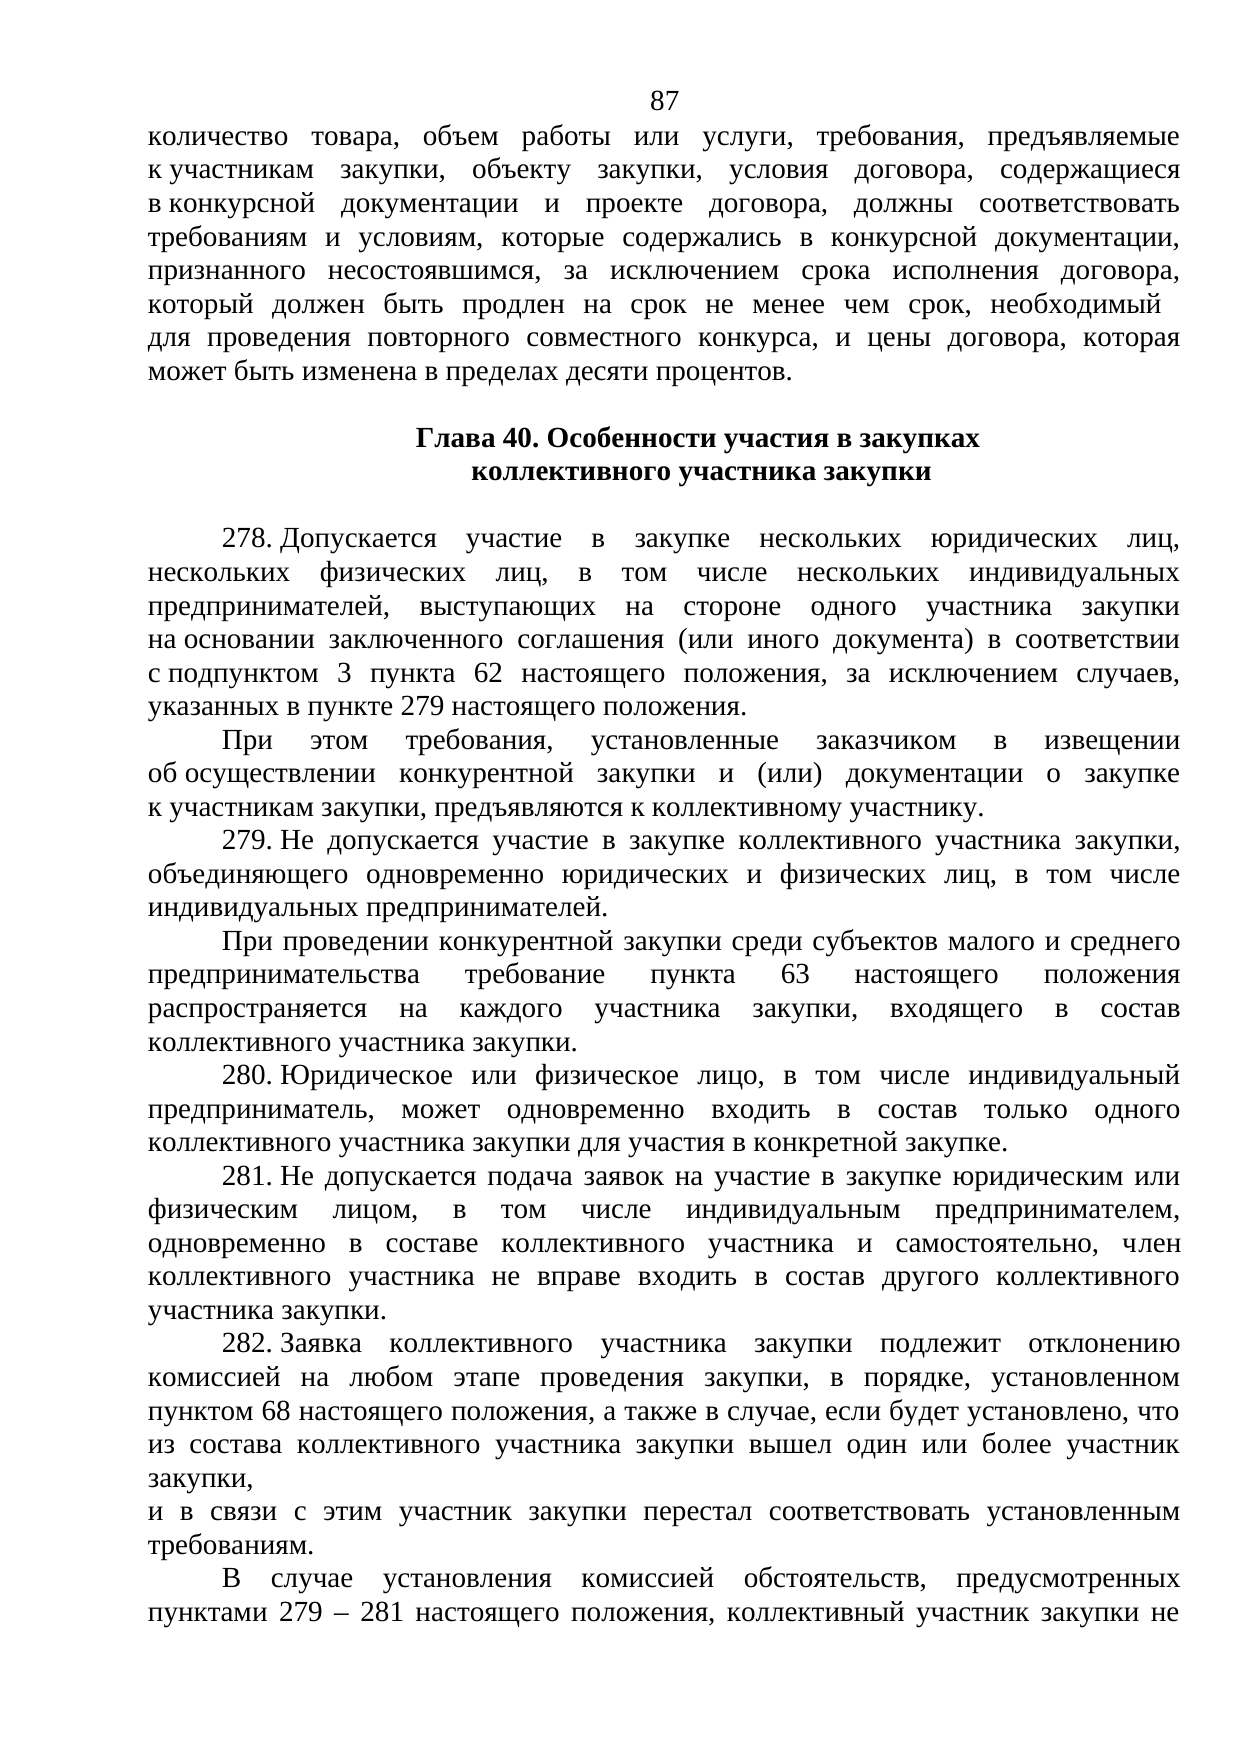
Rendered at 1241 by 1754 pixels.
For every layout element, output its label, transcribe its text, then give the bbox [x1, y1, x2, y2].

text Глава 40. Особенности участия в закупках [148, 420, 1181, 453]
text В случае установления комиссией обстоятельств, предусмотренных пунктами 279 – 281 настоящего положения, коллективный участник закупки не [148, 1560, 1181, 1627]
text При проведении конкурентной закупки среди субъектов малого и среднего предпринимательства требование пункта 63 настоящего положения распространяется на каждого участника закупки, входящего в состав коллективного участника закупки. [148, 923, 1181, 1057]
text количество товара, объем работы или услуги, требования, предъявляемые к участникам закупки, объекту закупки, условия договора, содержащиеся в конкурсной документации и проекте договора, должны соответствовать требованиям и условиям, которые содержались в конкурсной документации, признанного несостоявшимся, за исключением срока исполнения договора, который должен быть продлен на срок не менее чем срок, необходимый для проведения повторного совместного конкурса, и цены договора, которая может быть изменена в пределах десяти процентов. [148, 118, 1181, 386]
text 280. Юридическое или физическое лицо, в том числе индивидуальный предприниматель, может одновременно входить в состав только одного коллективного участника закупки для участия в конкретной закупке. [148, 1057, 1181, 1158]
text При этом требования, установленные заказчиком в извещении об осуществлении конкурентной закупки и (или) документации о закупке к участникам закупки, предъявляются к коллективному участнику. [148, 722, 1181, 822]
text 281. Не допускается подача заявок на участие в закупке юридическим или физическим лицом, в том числе индивидуальным предпринимателем, одновременно в составе коллективного участника и самостоятельно, член коллективного участника не вправе входить в состав другого коллективного участника закупки. [148, 1158, 1181, 1326]
text коллективного участника закупки [148, 453, 1181, 487]
text 278. Допускается участие в закупке нескольких юридических лиц, нескольких физических лиц, в том числе нескольких индивидуальных предпринимателей, выступающих на стороне одного участника закупки на основании заключенного соглашения (или иного документа) в соответствии с подпунктом 3 пункта 62 настоящего положения, за исключением случаев, указанных в пункте 279 настоящего положения. [148, 521, 1181, 722]
text 279. Не допускается участие в закупке коллективного участника закупки, объединяющего одновременно юридических и физических лиц, в том числе индивидуальных предпринимателей. [148, 822, 1181, 923]
text 282. Заявка коллективного участника закупки подлежит отклонению комиссией на любом этапе проведения закупки, в порядке, установленном пунктом 68 настоящего положения, а также в случае, если будет установлено, что из состава коллективного участника закупки вышел один или более участник закупки, и в связи с этим участник закупки перестал соответствовать установленным требованиям. [148, 1326, 1181, 1560]
